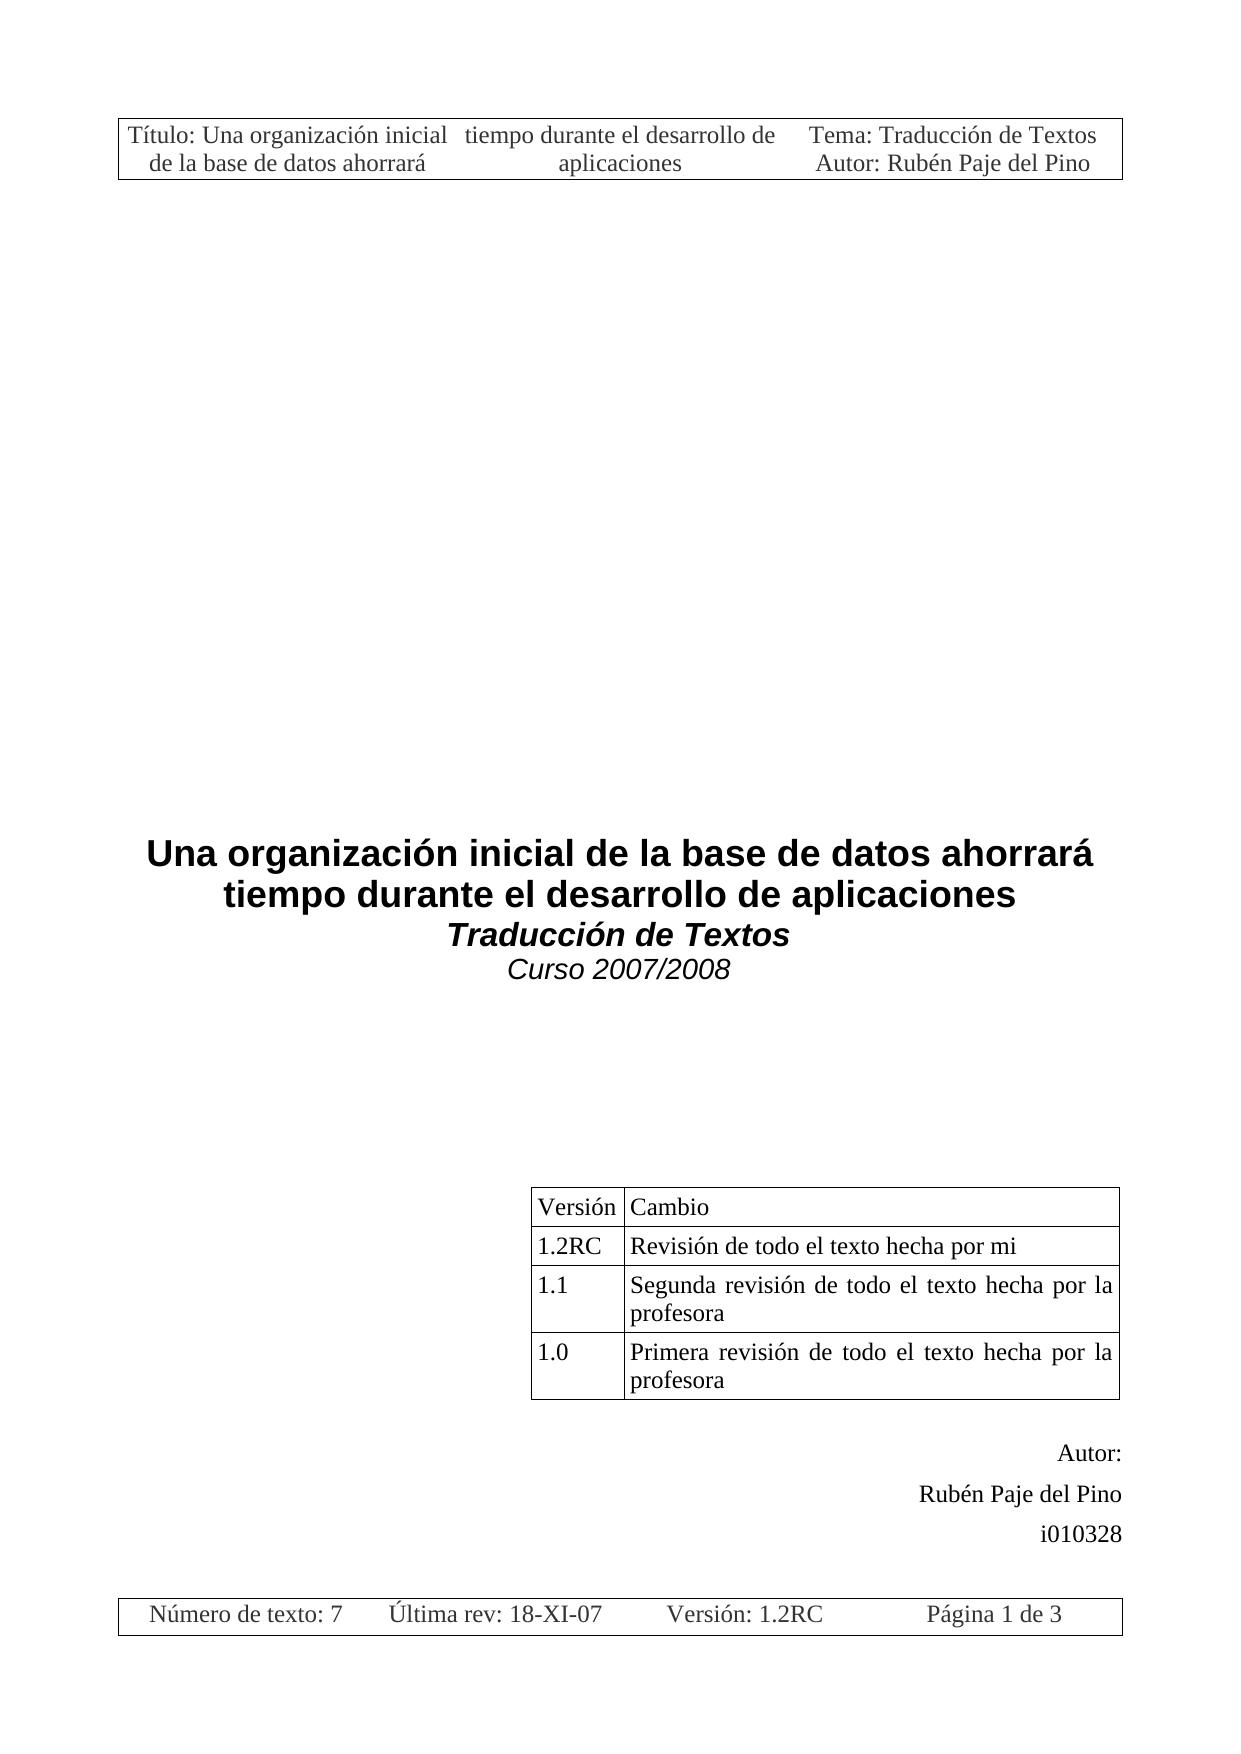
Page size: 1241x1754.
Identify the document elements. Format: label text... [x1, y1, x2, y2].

table_cell 1.1 [532, 1266, 624, 1332]
text Autor: [118, 1439, 1122, 1467]
text Rubén Paje del Pino [118, 1480, 1122, 1507]
text Traducción de Textos [118, 916, 1122, 953]
text Una organización inicial de la base de datos ahorrará tiempo durante el desarrollo de aplicaciones [118, 832, 1122, 916]
table_header Versión [532, 1188, 624, 1226]
text i010328 [118, 1520, 1122, 1548]
text Curso 2007/2008 [118, 953, 1122, 986]
table_header Cambio [625, 1188, 1119, 1226]
table_cell 1.0 [532, 1333, 624, 1399]
table_cell Revisión de todo el texto hecha por mi [625, 1227, 1119, 1265]
table_cell Primera revisión de todo el texto hecha por la profesora [625, 1333, 1119, 1399]
table_cell Segunda revisión de todo el texto hecha por la profesora [625, 1266, 1119, 1332]
table_cell 1.2RC [532, 1227, 624, 1265]
